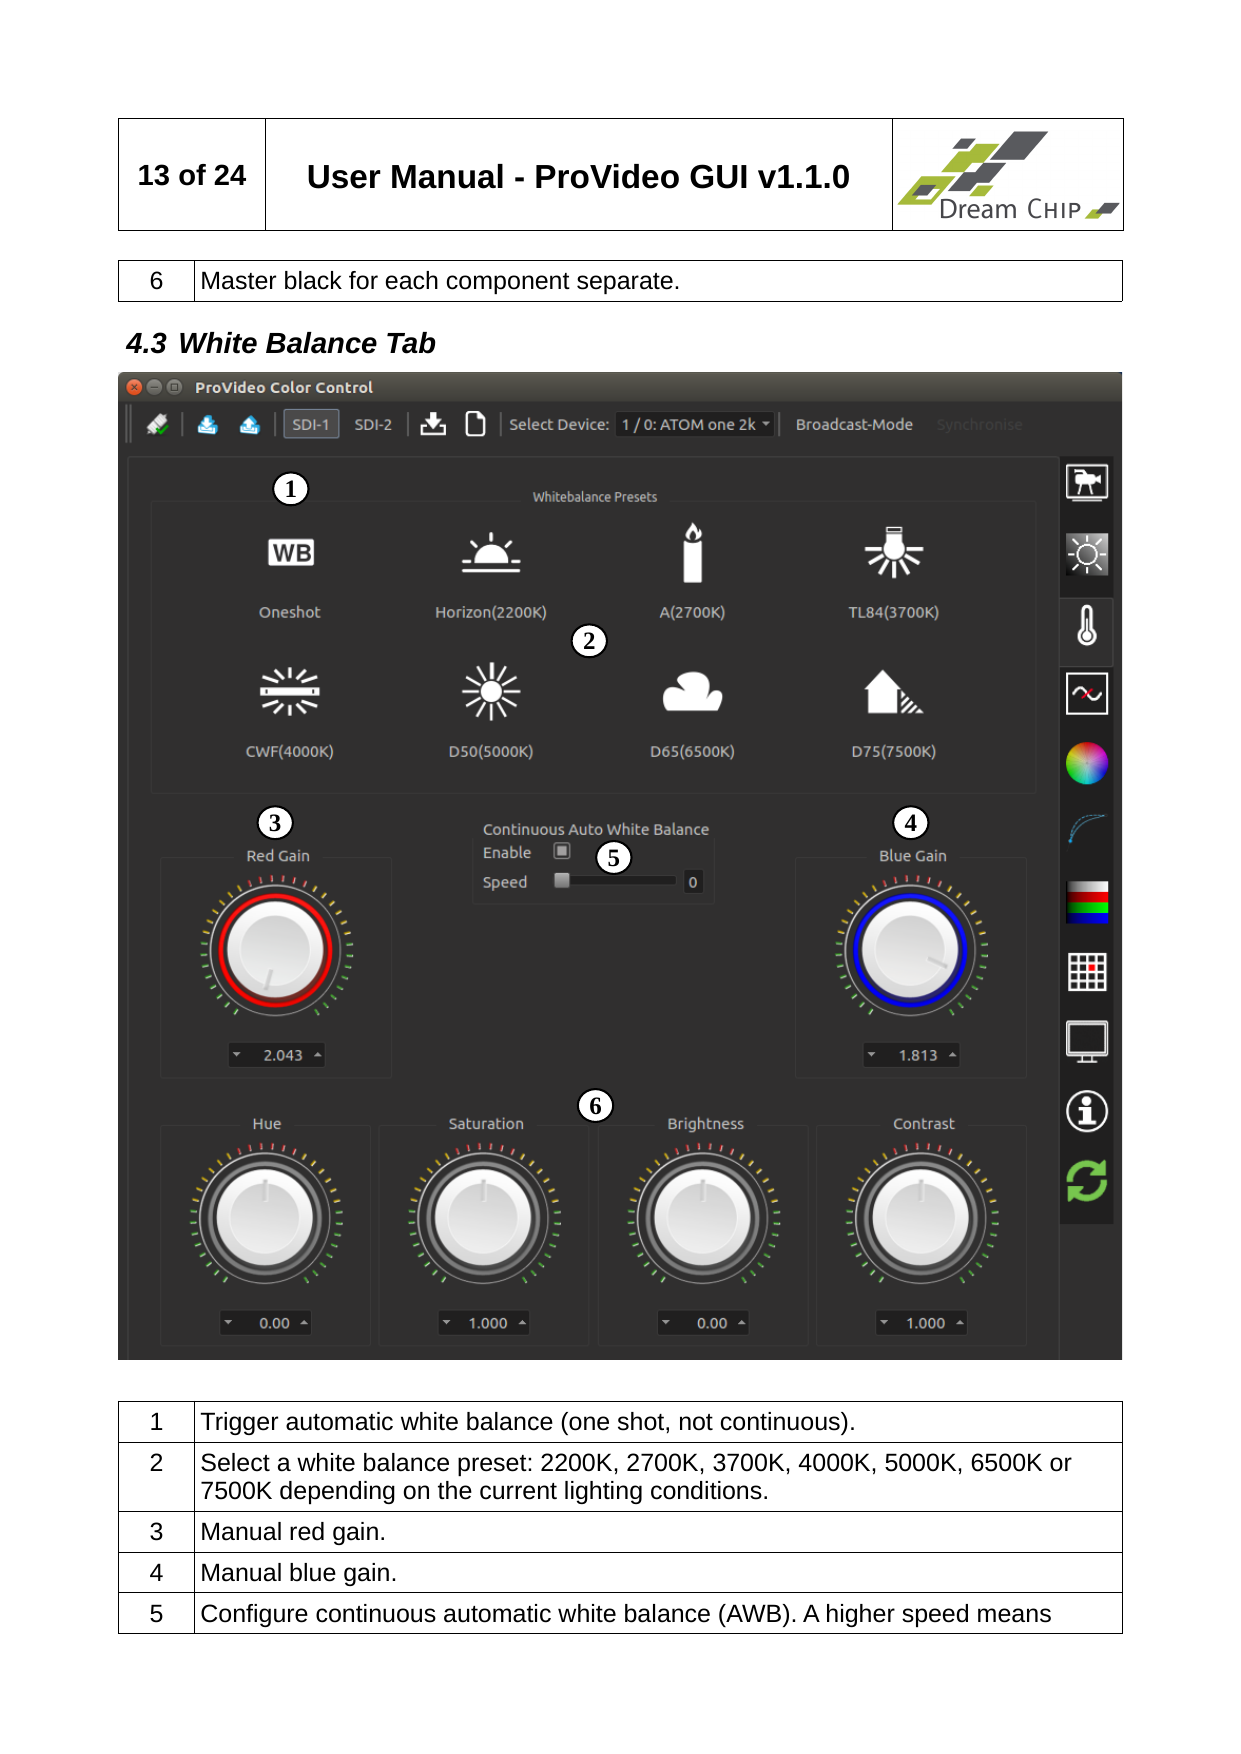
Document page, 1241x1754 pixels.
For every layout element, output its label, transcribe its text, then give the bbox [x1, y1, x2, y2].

table_header 1 [119, 1402, 194, 1441]
table_cell Configure continuous automatic white balance (AWB). A higher speed means [195, 1593, 1122, 1633]
table_cell 2 [119, 1443, 194, 1511]
table_cell Manual red gain. [195, 1512, 1122, 1552]
picture [118, 372, 1123, 1360]
table_cell 5 [119, 1593, 194, 1633]
table_cell Select a white balance preset: 2200K, 2700K, 3700K, 4000K, 5000K, 6500K or 7500K depending on the current lighting conditions. [195, 1443, 1122, 1511]
picture [897, 130, 1120, 220]
subtitle White Balance Tab [118, 326, 1122, 360]
table_header Trigger automatic white balance (one shot, not continuous). [195, 1402, 1122, 1441]
table_cell Master black for each component separate. [195, 261, 1122, 301]
table_cell 4 [119, 1553, 194, 1592]
table_cell 6 [119, 261, 194, 301]
table_cell 3 [119, 1512, 194, 1552]
table_cell Manual blue gain. [195, 1553, 1122, 1592]
